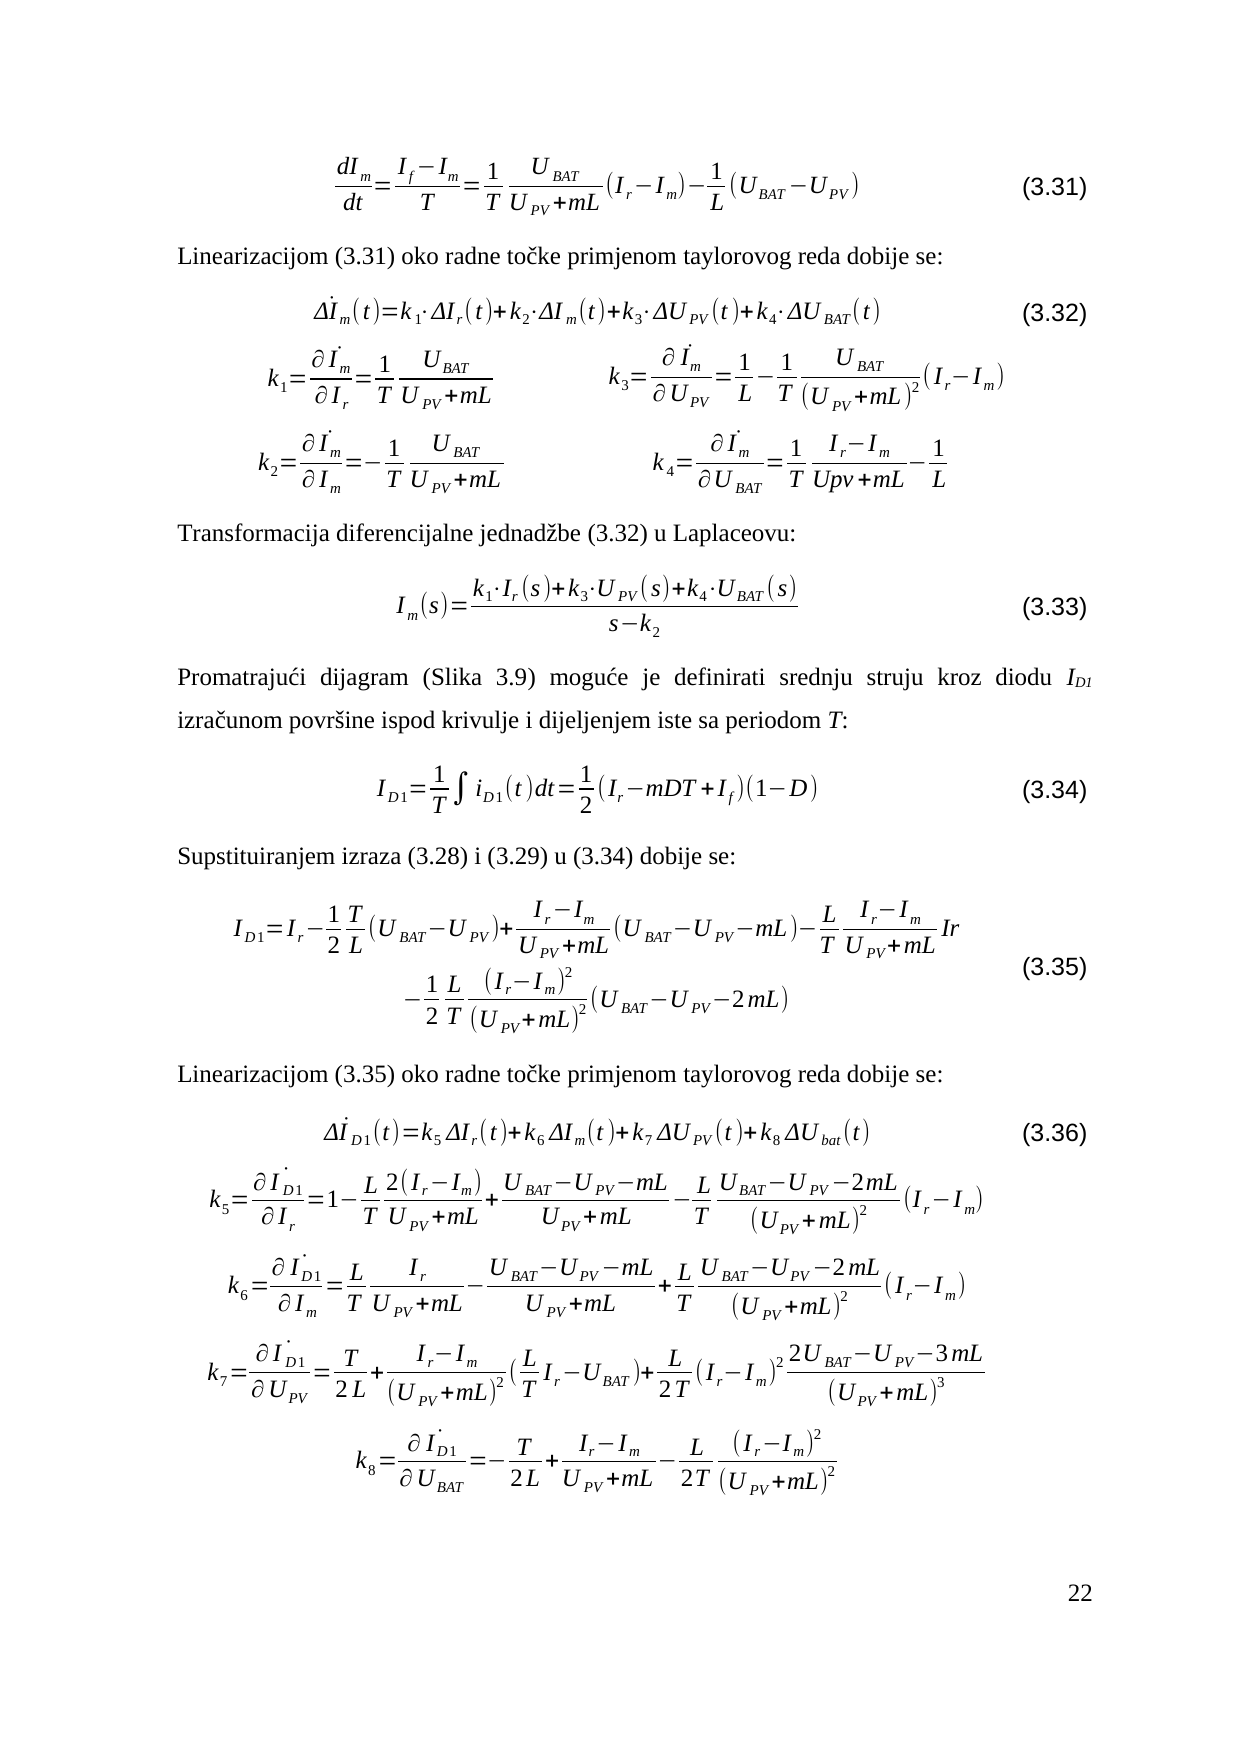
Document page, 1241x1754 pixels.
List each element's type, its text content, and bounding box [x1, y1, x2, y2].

table_cell [1016, 1248, 1093, 1333]
table_header [177, 755, 1016, 829]
table_cell [177, 338, 585, 424]
text Transformacija diferencijalne jednadžbe (3.32) u Laplaceovu: [177, 518, 1093, 547]
table_cell [585, 424, 1016, 506]
table_header (3.33) [1016, 568, 1093, 650]
table_cell [1016, 1161, 1093, 1248]
table_cell [1016, 1334, 1093, 1419]
table_header [177, 568, 1016, 650]
table_cell [177, 424, 585, 506]
table_header (3.36) [1016, 1108, 1093, 1161]
table_cell [1016, 424, 1093, 506]
text Supstituiranjem izraza (3.28) i (3.29) u (3.34) dobije se: [177, 841, 1093, 870]
table_header [177, 890, 1016, 1047]
text Promatrajući dijagram (Slika 3.9) moguće je definirati srednju struju kroz diodu ID1 izračunom površine ispod krivulje i dijeljenjem iste sa periodom T: [177, 662, 1093, 734]
text Linearizacijom (3.35) oko radne točke primjenom taylorovog reda dobije se: [177, 1059, 1093, 1088]
table_cell [177, 1334, 1016, 1419]
table_header [177, 290, 1016, 338]
table_header (3.32) [1016, 290, 1093, 338]
table_cell [585, 338, 1016, 424]
table_cell [177, 1161, 1016, 1248]
table_header (3.31) [1016, 147, 1093, 229]
table_header (3.35) [1016, 890, 1093, 1047]
table_cell [177, 1248, 1016, 1333]
table_cell [1016, 338, 1093, 424]
table_cell [1016, 1420, 1093, 1509]
table_cell [177, 1420, 1016, 1509]
table_header [177, 147, 1016, 229]
table_header (3.34) [1016, 755, 1093, 829]
text Linearizacijom (3.31) oko radne točke primjenom taylorovog reda dobije se: [177, 241, 1093, 270]
table_header [177, 1108, 1016, 1161]
